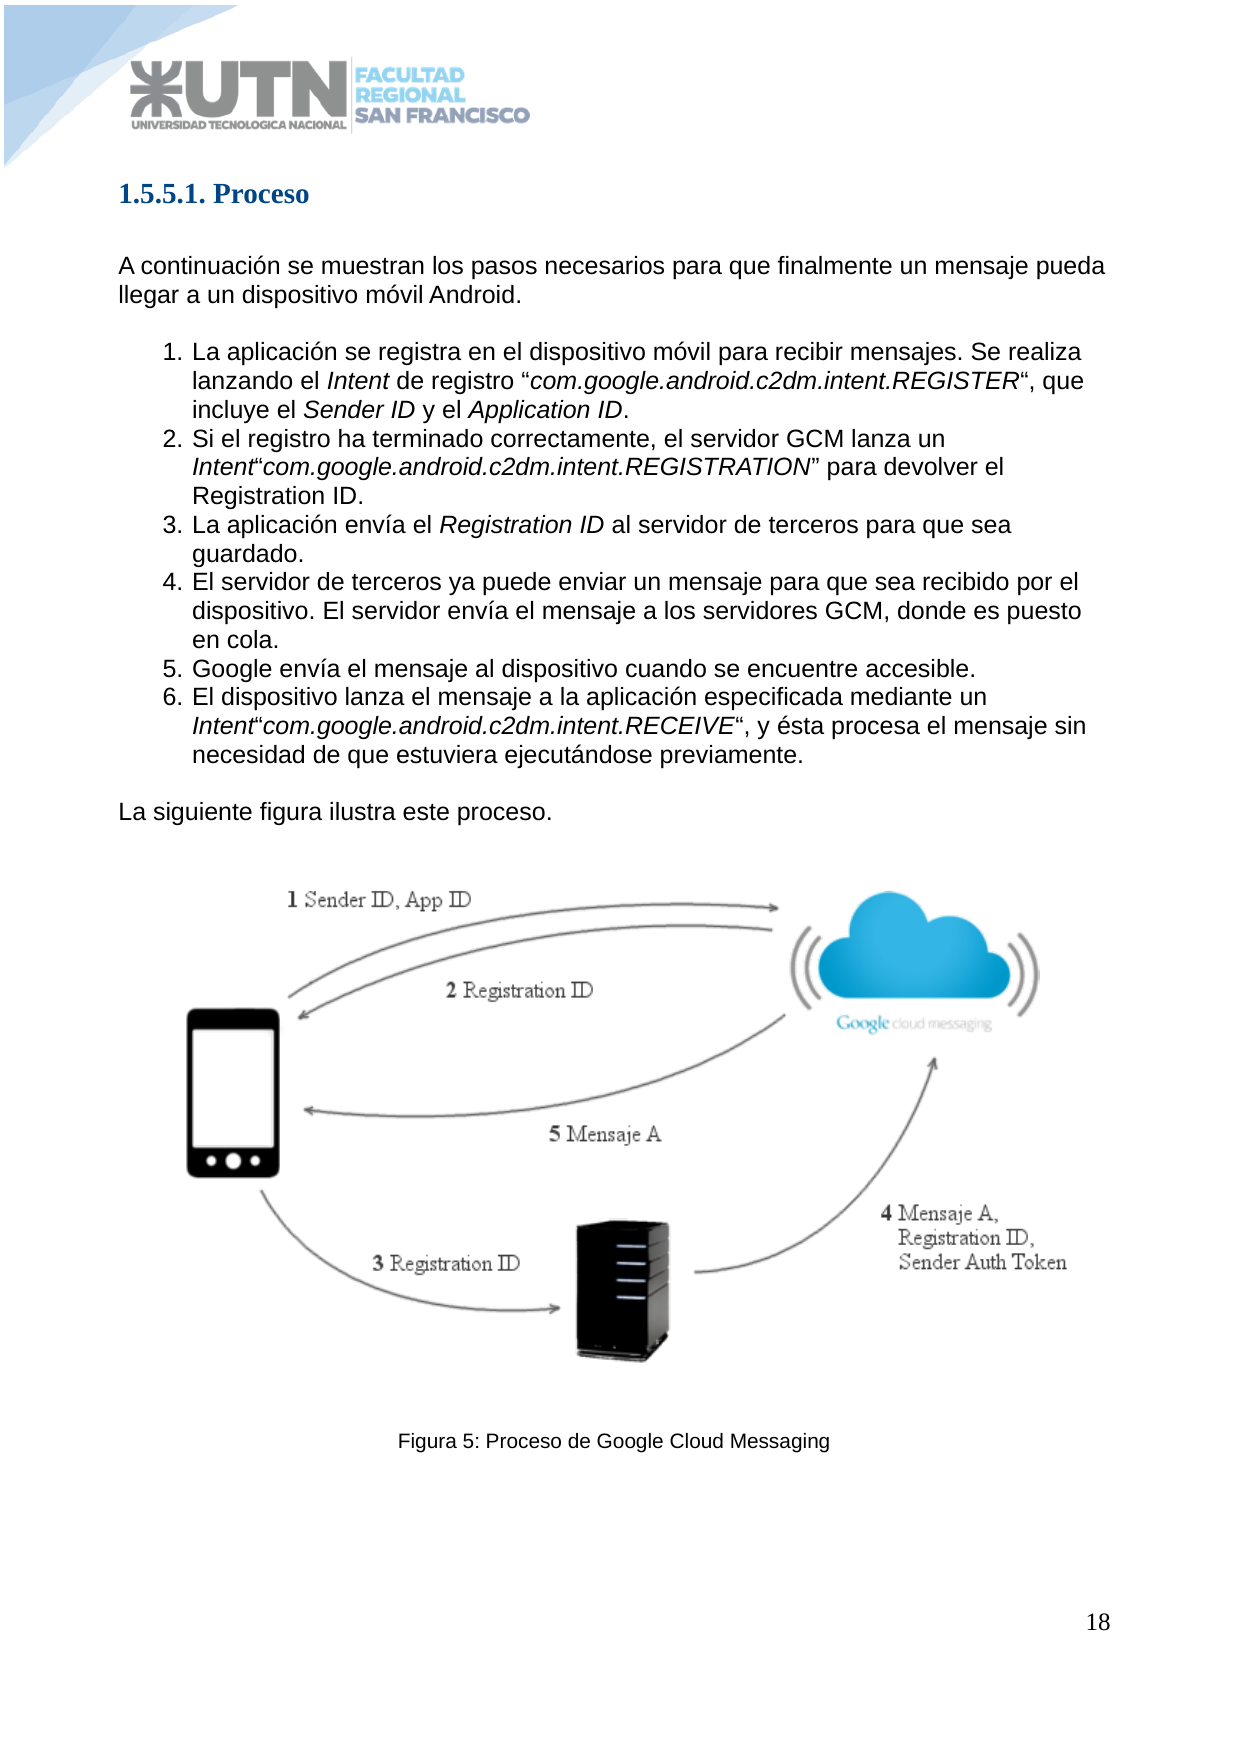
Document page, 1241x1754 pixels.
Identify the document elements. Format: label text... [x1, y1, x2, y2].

list Google envía el mensaje al dispositivo cuando se encuentre accesible. [162, 654, 1110, 682]
picture [112, 855, 1117, 1429]
list El dispositivo lanza el mensaje a la aplicación especificada mediante un Intent“com.google.android.c2dm.intent.RECEIVE“, y ésta procesa el mensaje sin necesidad de que estuviera ejecutándose previamente. [162, 682, 1110, 769]
list La aplicación se registra en el dispositivo móvil para recibir mensajes. Se realiza lanzando el Intent de registro “com.google.android.c2dm.intent.REGISTER“, que incluye el Sender ID y el Application ID. [162, 337, 1110, 424]
text La siguiente figura ilustra este proceso. [118, 797, 1110, 826]
text Figura 5: Proceso de Google Cloud Messaging [118, 1429, 1110, 1452]
picture [3, 5, 532, 169]
list El servidor de terceros ya puede enviar un mensaje para que sea recibido por el dispositivo. El servidor envía el mensaje a los servidores GCM, donde es puesto en cola. [162, 567, 1110, 654]
text A continuación se muestran los pasos necesarios para que finalmente un mensaje pueda llegar a un dispositivo móvil Android. [118, 251, 1110, 309]
subtitle 1.5.5.1. Proceso [118, 176, 1110, 210]
list La aplicación envía el Registration ID al servidor de terceros para que sea guardado. [162, 510, 1110, 567]
list Si el registro ha terminado correctamente, el servidor GCM lanza un Intent“com.google.android.c2dm.intent.REGISTRATION” para devolver el Registration ID. [162, 424, 1110, 510]
